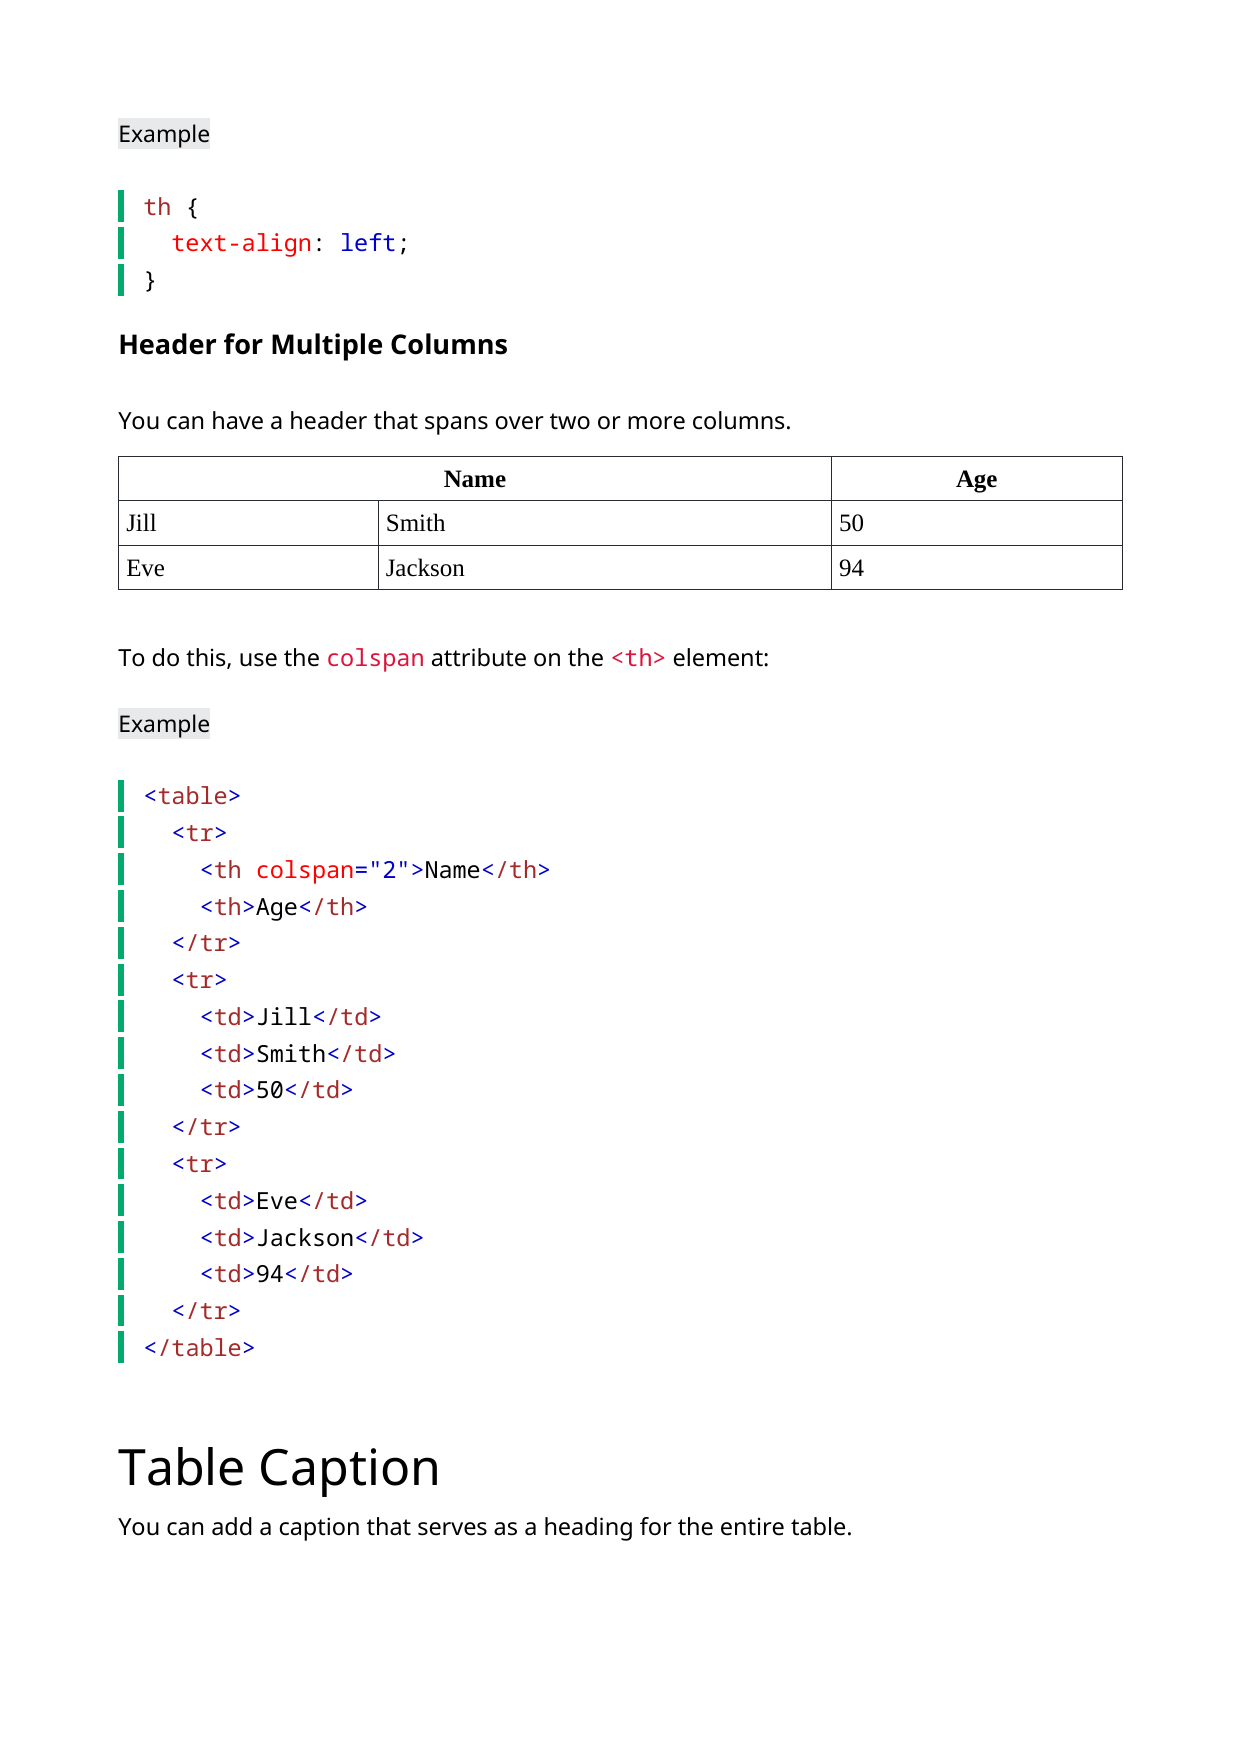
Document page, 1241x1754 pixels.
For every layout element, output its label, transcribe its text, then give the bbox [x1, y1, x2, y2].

text th { text-align: left; } [118, 190, 1122, 296]
text <table> <tr> <th colspan="2">Name</th> <th>Age</th> </tr> <tr> <td>Jill</td> <td>Smith</td> <td>50</td> </tr> <tr> <td>Eve</td> <td>Jackson</td> <td>94</td> </tr> </table> [118, 780, 1122, 1363]
table_cell 50 [832, 501, 1122, 545]
text You can have a header that spans over two or more columns. [118, 404, 1122, 437]
subtitle Example [118, 708, 1122, 739]
table_cell Jackson [379, 546, 831, 589]
table_header Name [119, 457, 831, 500]
table_cell Eve [119, 546, 378, 589]
text To do this, use the colspan attribute on the <th> element: [118, 641, 1122, 673]
table_cell 94 [832, 546, 1122, 589]
table_cell Jill [119, 501, 378, 545]
subtitle Example [118, 118, 1122, 149]
text You can add a caption that serves as a heading for the entire table. [118, 1510, 1122, 1542]
table_cell Smith [379, 501, 831, 545]
subtitle Header for Multiple Columns [118, 325, 1122, 362]
table_header Age [832, 457, 1122, 500]
text Table Caption [118, 1393, 1122, 1500]
